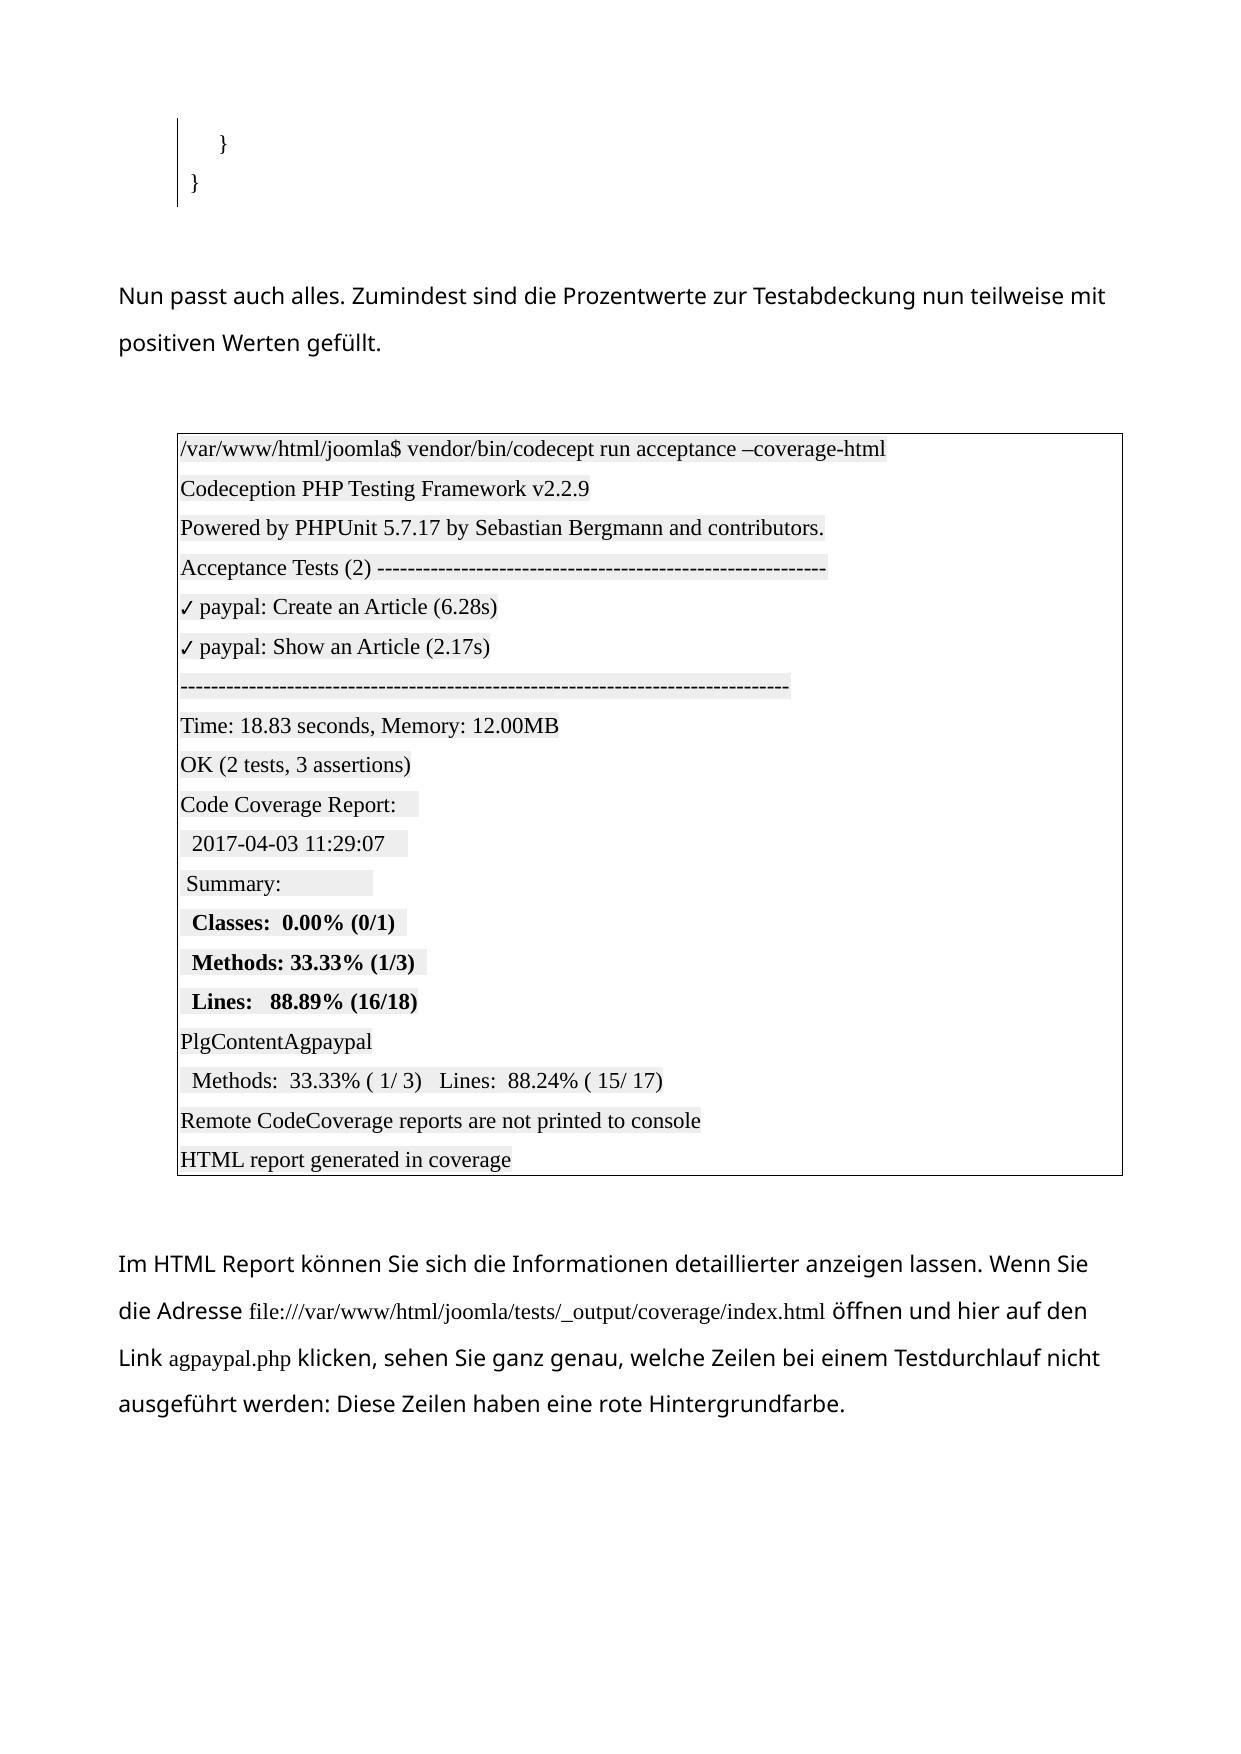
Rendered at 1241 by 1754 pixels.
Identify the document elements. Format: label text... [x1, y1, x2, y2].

text /var/www/html/joomla$ vendor/bin/codecept run acceptance –coverage-html Codeception PHP Testing Framework v2.2.9 Powered by PHPUnit 5.7.17 by Sebastian Bergmann and contributors. Acceptance Tests (2) ----------------------------------------------------------- ✔ paypal: Create an Article (6.28s) ✔ paypal: Show an Article (2.17s) -------------------------------------------------------------------------------- Time: 18.83 seconds, Memory: 12.00MB OK (2 tests, 3 assertions) Code Coverage Report: 2017-04-03 11:29:07 Summary: Classes: 0.00% (0/1) Methods: 33.33% (1/3) Lines: 88.89% (16/18) PlgContentAgpaypal Methods: 33.33% ( 1/ 3) Lines: 88.24% ( 15/ 17) Remote CodeCoverage reports are not printed to console HTML report generated in coverage [178, 434, 1122, 1175]
text Nun passt auch alles. Zumindest sind die Prozentwerte zur Testabdeckung nun teilweise mit positiven Werten gefüllt. [118, 280, 1122, 358]
text Im HTML Report können Sie sich die Informationen detaillierter anzeigen lassen. Wenn Sie die Adresse file:///var/www/html/joomla/tests/_output/coverage/index.html öffnen und hier auf den Link agpaypal.php klicken, sehen Sie ganz genau, welche Zeilen bei einem Testdurchlauf nicht ausgeführt werden: Diese Zeilen haben eine rote Hintergrundfarbe. [118, 1248, 1122, 1419]
text } } [178, 118, 1122, 207]
